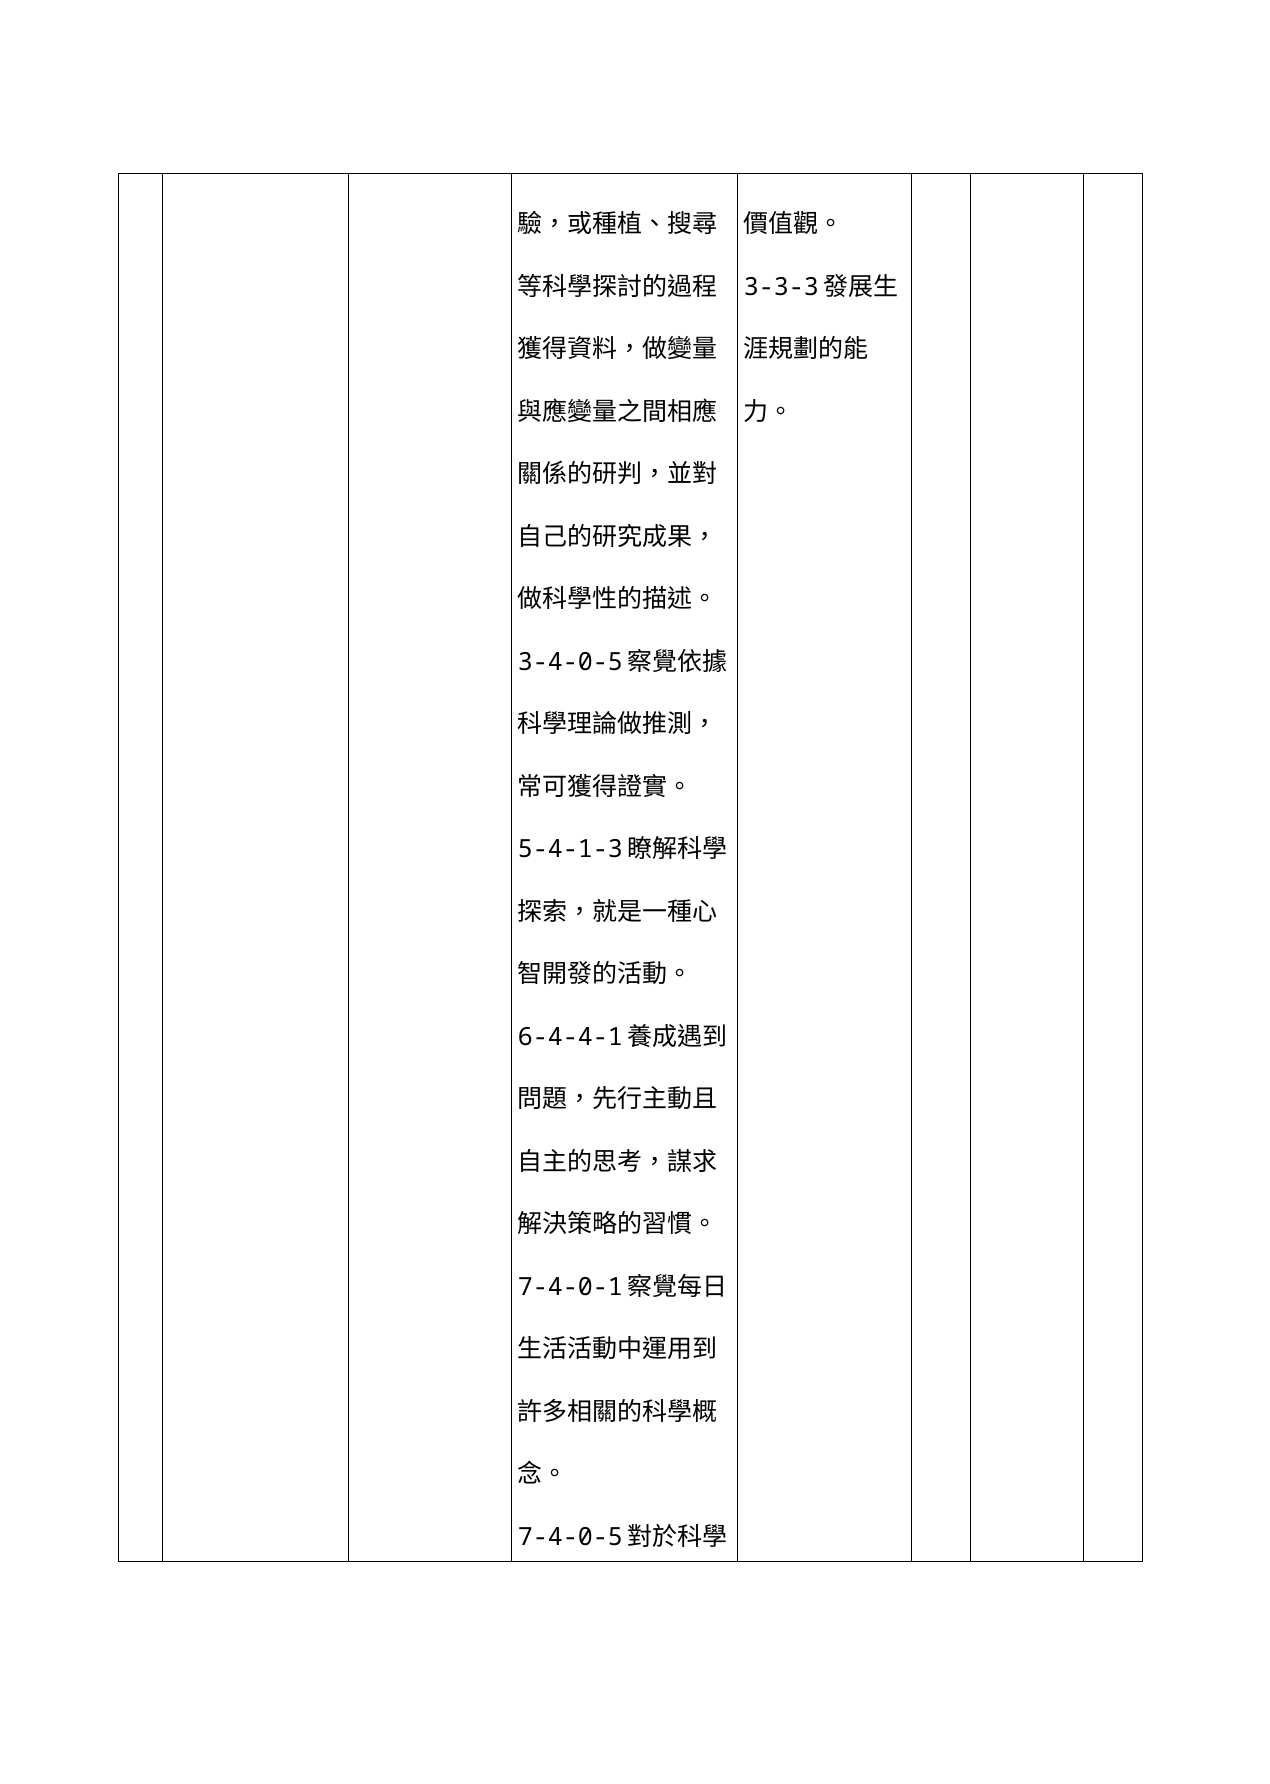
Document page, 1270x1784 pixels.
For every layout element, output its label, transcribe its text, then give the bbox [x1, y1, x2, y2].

table_cell [971, 174, 1083, 1561]
table_cell 驗，或種植、搜尋等科學探討的過程獲得資料，做變量與應變量之間相應關係的研判，並對自己的研究成果，做科學性的描述。 3-4-0-5察覺依據科學理論做推測，常可獲得證實。 5-4-1-3瞭解科學探索，就是一種心智開發的活動。 6-4-4-1養成遇到問題，先行主動且自主的思考，謀求解決策略的習慣。 7-4-0-1察覺每日生活活動中運用到許多相關的科學概念。 7-4-0-5對於科學 [512, 174, 737, 1561]
table_cell [912, 174, 970, 1561]
table_cell [119, 174, 162, 1561]
table_cell [1084, 174, 1142, 1561]
table_cell [349, 174, 511, 1561]
table_cell [163, 174, 348, 1561]
table_cell 價值觀。 3-3-3發展生涯規劃的能力。 [738, 174, 911, 1561]
